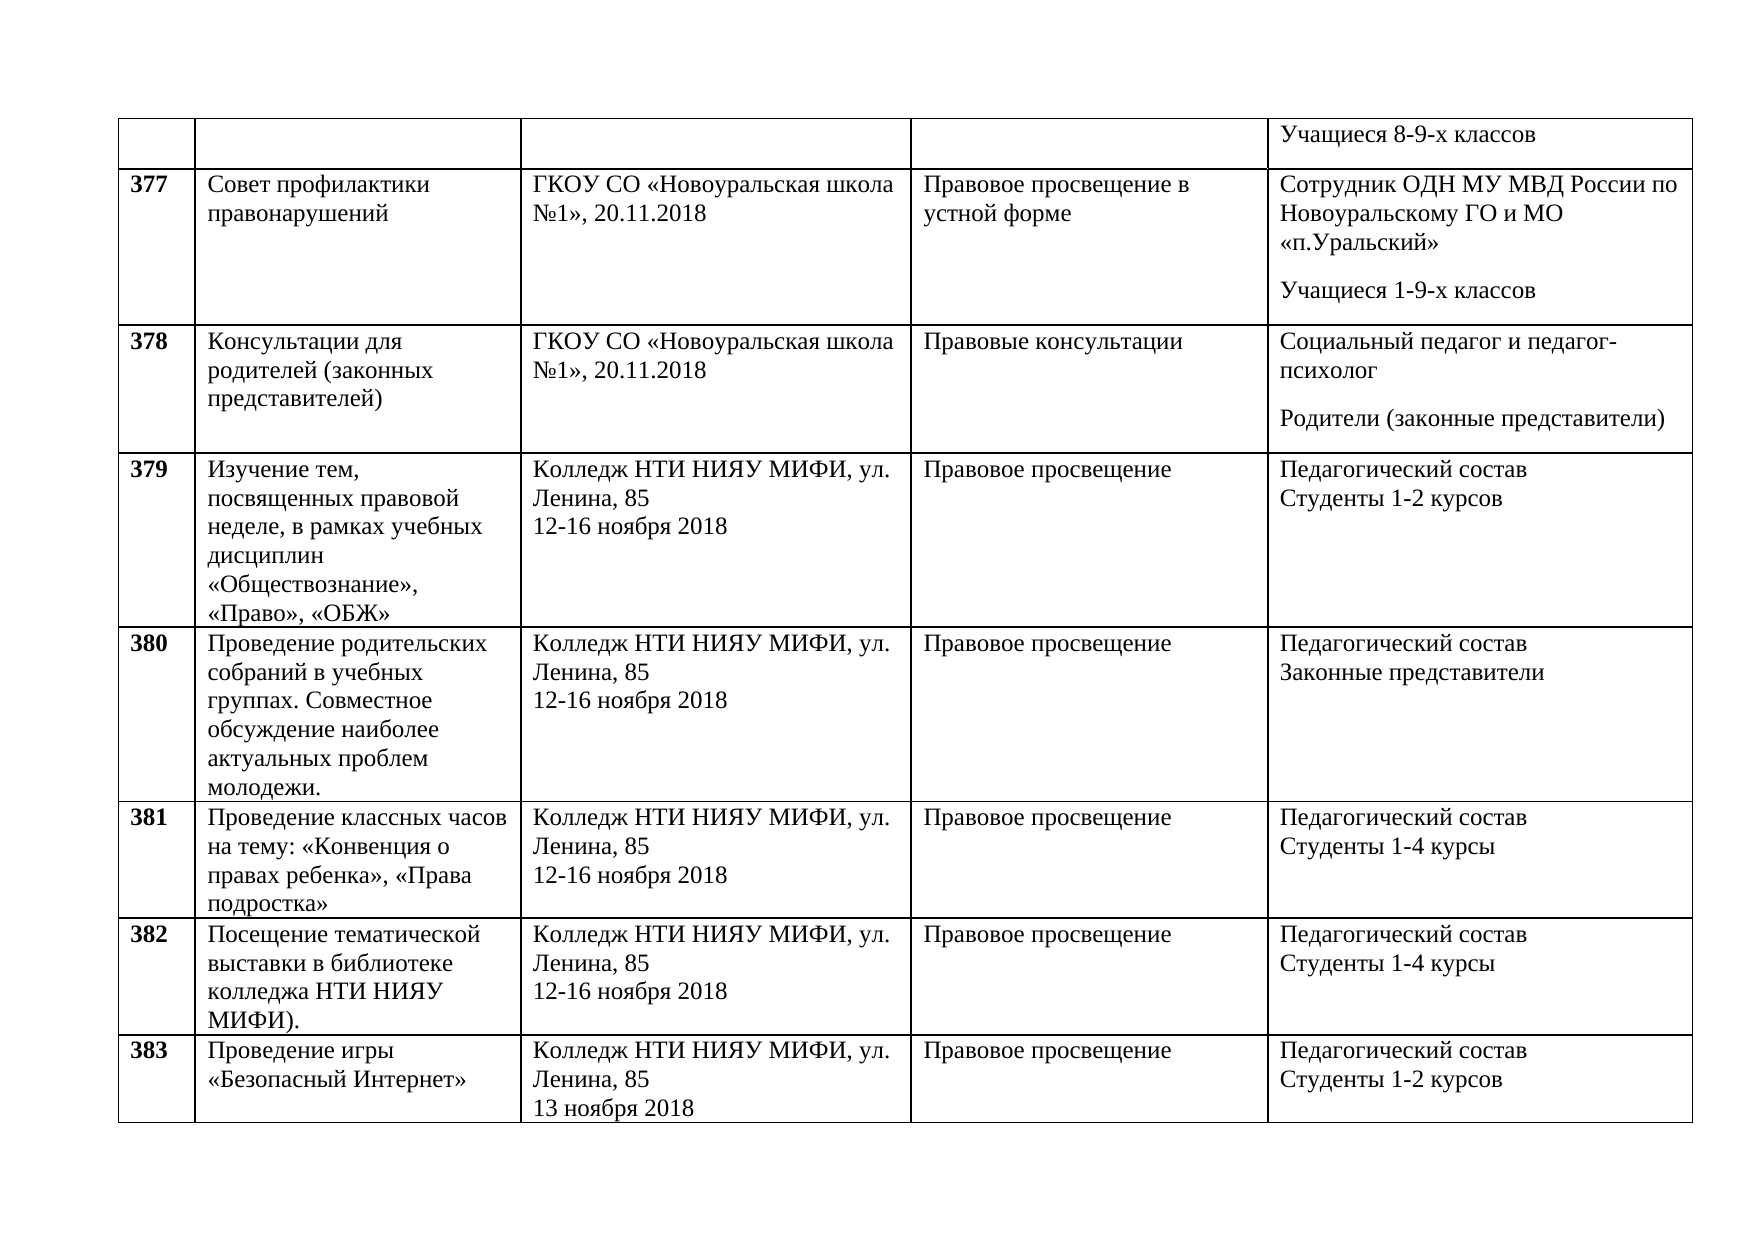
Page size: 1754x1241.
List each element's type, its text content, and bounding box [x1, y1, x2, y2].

table_cell Совет профилактики правонарушений [196, 170, 520, 324]
table_cell 377 [119, 170, 194, 324]
table_cell Правовые консультации [912, 326, 1267, 452]
table_cell Правовое просвещение [912, 628, 1267, 801]
table_cell Консультации для родителей (законных представителей) [196, 326, 520, 452]
table_cell Колледж НТИ НИЯУ МИФИ, ул. Ленина, 85 12-16 ноября 2018 [522, 628, 910, 801]
table_cell Правовое просвещение [912, 1036, 1267, 1122]
table_cell 381 [119, 802, 194, 917]
table_cell 378 [119, 326, 194, 452]
table_cell 382 [119, 919, 194, 1034]
table_cell Педагогический состав Законные представители [1269, 628, 1692, 801]
table_cell Правовое просвещение [912, 802, 1267, 917]
table_cell ГКОУ СО «Новоуральская школа №1», 20.11.2018 [522, 170, 910, 324]
table_cell Правовое просвещение в устной форме [912, 170, 1267, 324]
table_cell Проведение классных часов на тему: «Конвенция о правах ребенка», «Права подростка» [196, 802, 520, 917]
table_cell ГКОУ СО «Новоуральская школа №1», 20.11.2018 [522, 326, 910, 452]
table_cell 380 [119, 628, 194, 801]
table_cell 379 [119, 454, 194, 626]
table_cell Посещение тематической выставки в библиотеке колледжа НТИ НИЯУ МИФИ). [196, 919, 520, 1034]
table_cell 383 [119, 1036, 194, 1122]
table_cell Изучение тем, посвященных правовой неделе, в рамках учебных дисциплин «Обществознание», «Право», «ОБЖ» [196, 454, 520, 626]
table_cell Учащиеся 8-9-х классов [1269, 119, 1692, 168]
table_cell [196, 119, 520, 168]
table_cell [119, 119, 194, 168]
table_cell Проведение родительских собраний в учебных группах. Совместное обсуждение наиболее актуальных проблем молодежи. [196, 628, 520, 801]
table_cell [912, 119, 1267, 168]
table_cell Социальный педагог и педагог-психолог Родители (законные представители) [1269, 326, 1692, 452]
table_cell Педагогический состав Студенты 1-2 курсов [1269, 454, 1692, 626]
table_cell Колледж НТИ НИЯУ МИФИ, ул. Ленина, 85 13 ноября 2018 [522, 1036, 910, 1122]
table_cell Колледж НТИ НИЯУ МИФИ, ул. Ленина, 85 12-16 ноября 2018 [522, 919, 910, 1034]
table_cell Колледж НТИ НИЯУ МИФИ, ул. Ленина, 85 12-16 ноября 2018 [522, 802, 910, 917]
table_cell Правовое просвещение [912, 919, 1267, 1034]
table_cell Сотрудник ОДН МУ МВД России по Новоуральскому ГО и МО «п.Уральский» Учащиеся 1-9-х классов [1269, 170, 1692, 324]
table_cell Правовое просвещение [912, 454, 1267, 626]
table_cell [522, 119, 910, 168]
table_cell Педагогический состав Студенты 1-4 курсы [1269, 919, 1692, 1034]
table_cell Колледж НТИ НИЯУ МИФИ, ул. Ленина, 85 12-16 ноября 2018 [522, 454, 910, 626]
table_cell Педагогический состав Студенты 1-2 курсов [1269, 1036, 1692, 1122]
table_cell Педагогический состав Студенты 1-4 курсы [1269, 802, 1692, 917]
table_cell Проведение игры «Безопасный Интернет» [196, 1036, 520, 1122]
